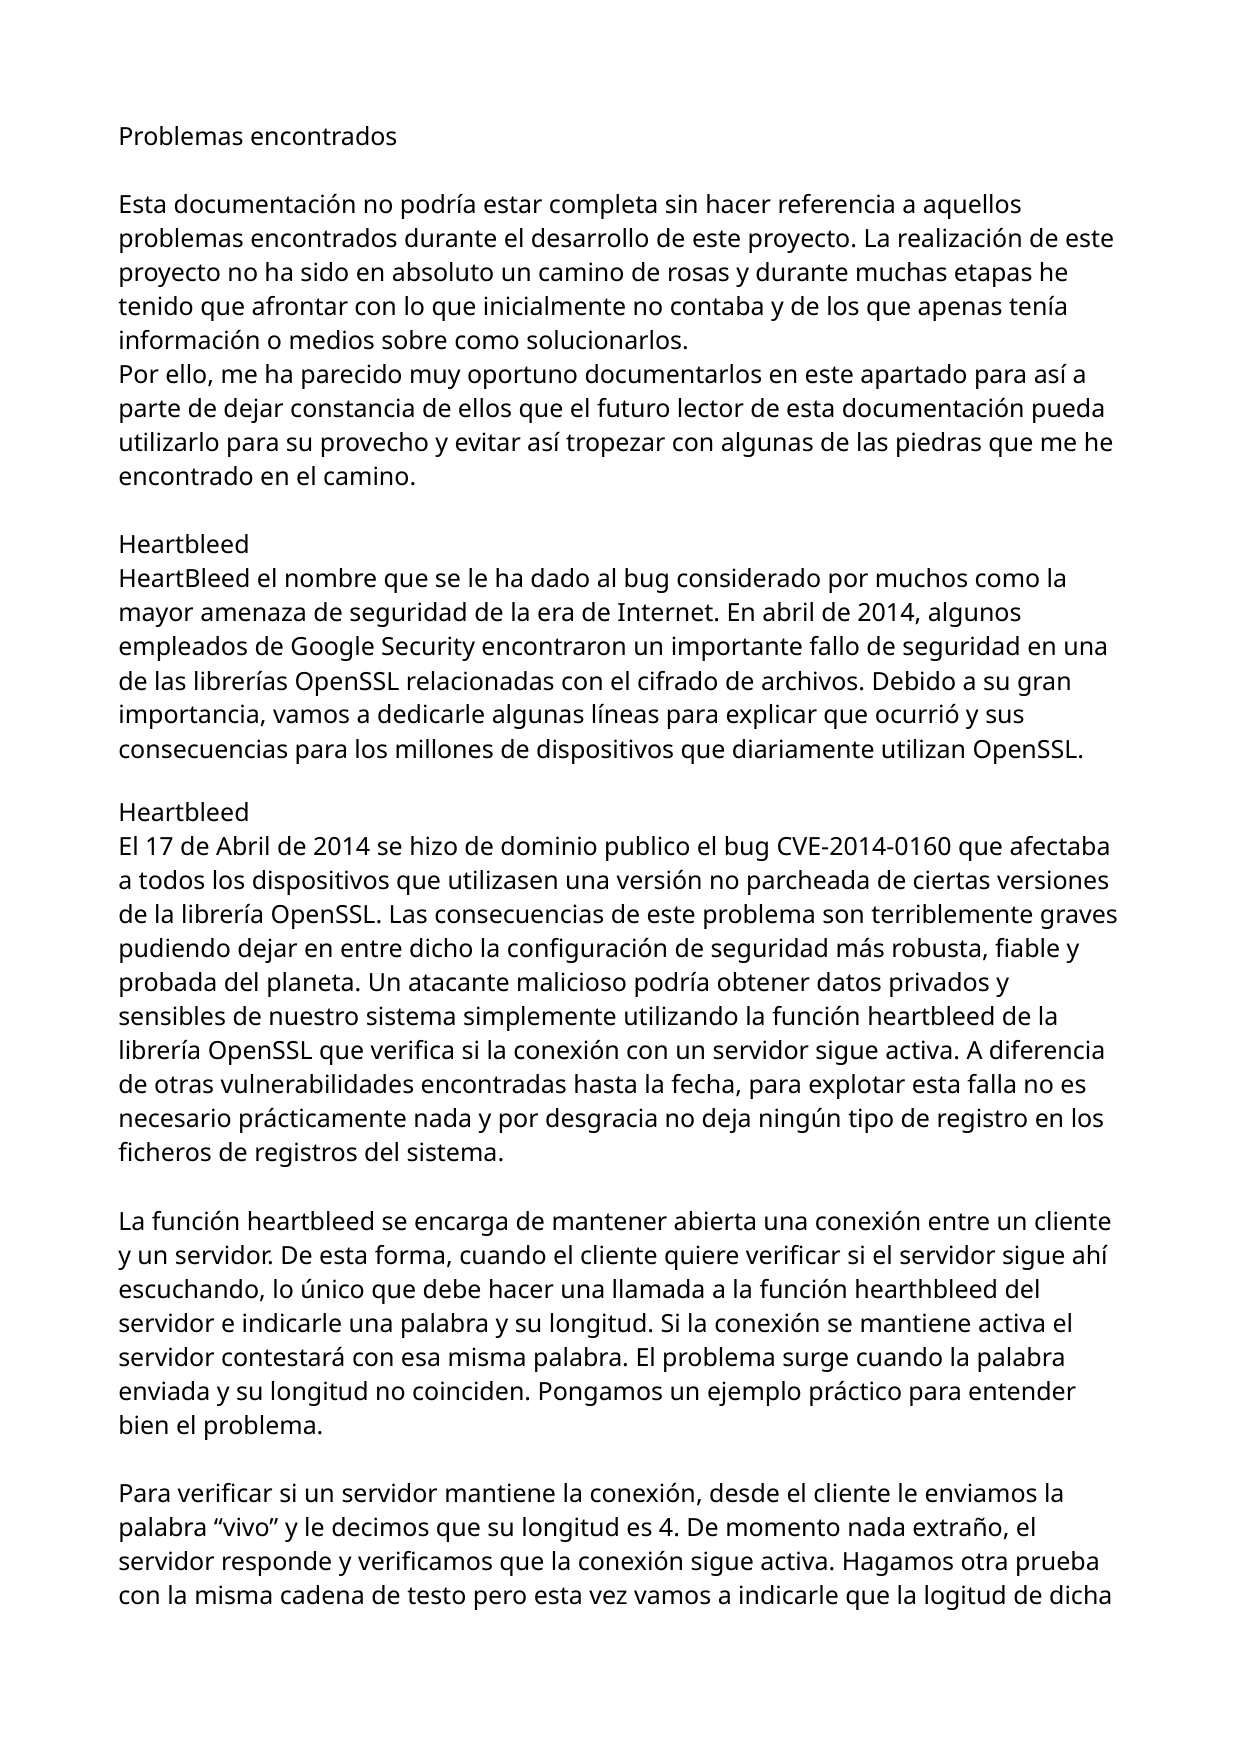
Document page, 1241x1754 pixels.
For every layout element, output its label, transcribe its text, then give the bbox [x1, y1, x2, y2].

text Esta documentación no podría estar completa sin hacer referencia a aquellos problemas encontrados durante el desarrollo de este proyecto. La realización de este proyecto no ha sido en absoluto un camino de rosas y durante muchas etapas he tenido que afrontar con lo que inicialmente no contaba y de los que apenas tenía información o medios sobre como solucionarlos. [118, 186, 1122, 357]
text La función heartbleed se encarga de mantener abierta una conexión entre un cliente y un servidor. De esta forma, cuando el cliente quiere verificar si el servidor sigue ahí escuchando, lo único que debe hacer una llamada a la función hearthbleed del servidor e indicarle una palabra y su longitud. Si la conexión se mantiene activa el servidor contestará con esa misma palabra. El problema surge cuando la palabra enviada y su longitud no coinciden. Pongamos un ejemplo práctico para entender bien el problema. [118, 1203, 1122, 1442]
text Heartbleed [118, 794, 1122, 828]
text Problemas encontrados [118, 118, 1122, 152]
text HeartBleed el nombre que se le ha dado al bug considerado por muchos como la mayor amenaza de seguridad de la era de Internet. En abril de 2014, algunos empleados de Google Security encontraron un importante fallo de seguridad en una de las librerías OpenSSL relacionadas con el cifrado de archivos. Debido a su gran importancia, vamos a dedicarle algunas líneas para explicar que ocurrió y sus consecuencias para los millones de dispositivos que diariamente utilizan OpenSSL. [118, 561, 1122, 765]
text Para verificar si un servidor mantiene la conexión, desde el cliente le enviamos la palabra “vivo” y le decimos que su longitud es 4. De momento nada extraño, el servidor responde y verificamos que la conexión sigue activa. Hagamos otra prueba con la misma cadena de testo pero esta vez vamos a indicarle que la logitud de dicha [118, 1476, 1122, 1612]
text Heartbleed [118, 527, 1122, 561]
text Por ello, me ha parecido muy oportuno documentarlos en este apartado para así a parte de dejar constancia de ellos que el futuro lector de esta documentación pueda utilizarlo para su provecho y evitar así tropezar con algunas de las piedras que me he encontrado en el camino. [118, 357, 1122, 493]
text El 17 de Abril de 2014 se hizo de dominio publico el bug CVE-2014-0160 que afectaba a todos los dispositivos que utilizasen una versión no parcheada de ciertas versiones de la librería OpenSSL. Las consecuencias de este problema son terriblemente graves pudiendo dejar en entre dicho la configuración de seguridad más robusta, fiable y probada del planeta. Un atacante malicioso podría obtener datos privados y sensibles de nuestro sistema simplemente utilizando la función heartbleed de la librería OpenSSL que verifica si la conexión con un servidor sigue activa. A diferencia de otras vulnerabilidades encontradas hasta la fecha, para explotar esta falla no es necesario prácticamente nada y por desgracia no deja ningún tipo de registro en los ficheros de registros del sistema. [118, 828, 1122, 1169]
